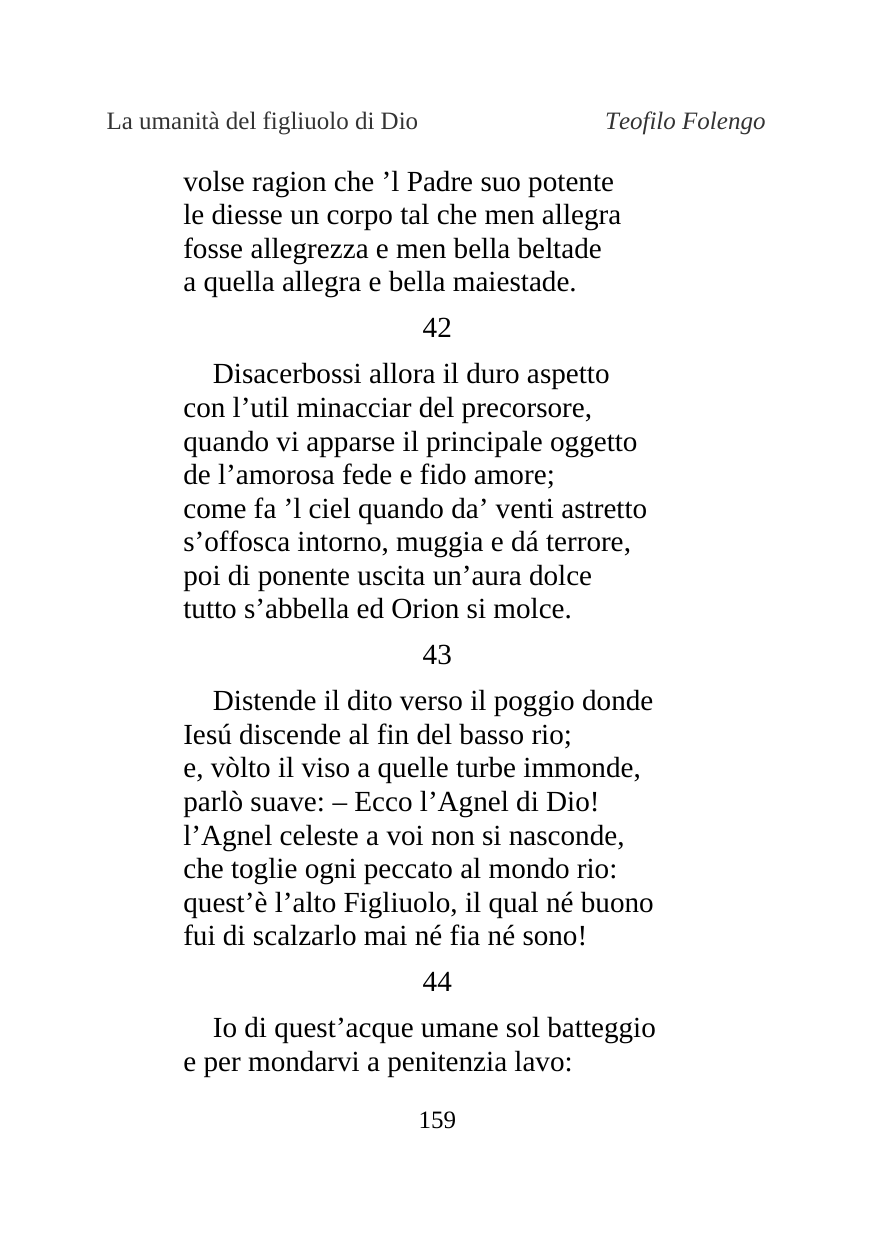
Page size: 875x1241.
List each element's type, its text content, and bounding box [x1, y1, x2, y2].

text Io di quest’acque umane sol batteggio e per mondarvi a penitenzia lavo: [183, 1010, 768, 1077]
text 43 [106, 637, 768, 671]
text Distende il dito verso il poggio donde Iesú discende al fin del basso rio; e, vòlto il viso a quelle turbe immonde, parlò suave: – Ecco l’Agnel di Dio! l’Agnel celeste a voi non si nasconde, che toglie ogni peccato al mondo rio: quest’è l’alto Figliuolo, il qual né buono fui di scalzarlo mai né fia né sono! [183, 683, 768, 952]
text 44 [106, 964, 768, 998]
text Disacerbossi allora il duro aspetto con l’util minacciar del precorsore, quando vi apparse il principale oggetto de l’amorosa fede e fido amore; come fa ’l ciel quando da’ venti astretto s’offosca intorno, muggia e dá terrore, poi di ponente uscita un’aura dolce tutto s’abbella ed Orion si molce. [183, 357, 768, 625]
text volse ragion che ’l Padre suo potente le diesse un corpo tal che men allegra fosse allegrezza e men bella beltade a quella allegra e bella maiestade. [183, 164, 768, 298]
text 42 [106, 311, 768, 344]
